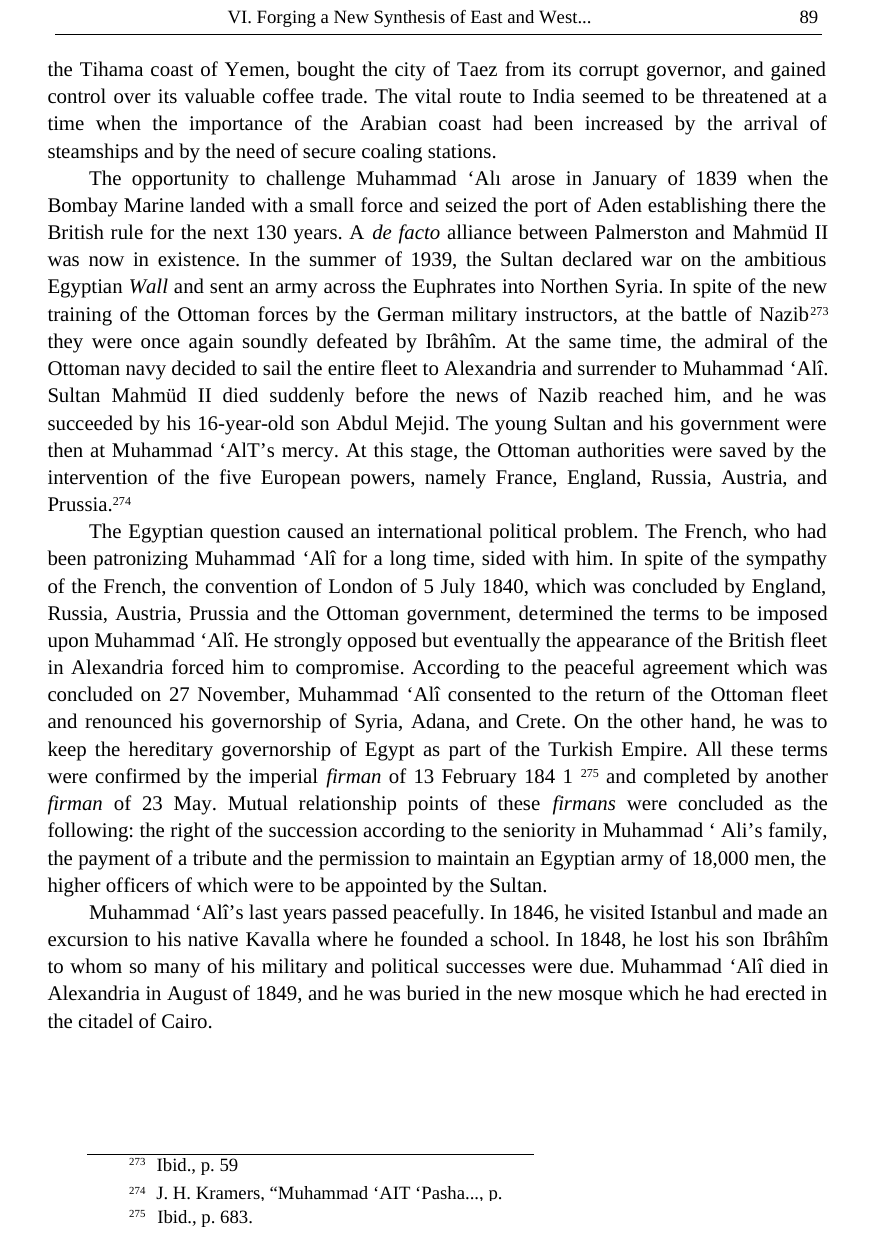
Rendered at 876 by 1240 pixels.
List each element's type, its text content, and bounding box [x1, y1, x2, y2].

text 275 Ibid., p. 683. [87, 1206, 534, 1227]
text 273 Ibid., p. 59 [87, 1155, 534, 1175]
text 274 J. H. Kramers, “Muhammad ‘AIT ‘Pasha..., p. 682. [87, 1182, 534, 1201]
text 89 [799, 6, 824, 28]
text the Tihama coast of Yemen, bought the city of Taez from its corrupt governor, and gained control over its valuable coffee trade. The vital route to India seemed to be threatened at a time when the importance of the Arabian coast had been increased by the arrival of steamships and by the need of secure coaling stations. [47, 57, 828, 163]
text The opportunity to challenge Muhammad ‘Alı arose in January of 1839 when the Bombay Marine landed with a small force and seized the port of Aden establishing there the British rule for the next 130 years. A de facto alliance between Palmerston and Mahmüd II was now in existence. In the summer of 1939, the Sultan declared war on the ambitious Egyptian Wall and sent an army across the Euphrates into Northen Syria. In spite of the new training of the Ottoman forces by the German military instructors, at the battle of Nazib273 they were once again soundly defeat­ed by Ibrâhîm. At the same time, the admiral of the Ottoman navy decided to sail the entire fleet to Alexandria and surrender to Muhammad ‘Alî. Sultan Mahmüd II died suddenly before the news of Nazib reached him, and he was succeeded by his 16-year-old son Abdul Mejid. The young Sultan and his government were then at Muhammad ‘AlT’s mercy. At this stage, the Ottoman authorities were saved by the intervention of the five European powers, namely France, England, Russia, Austria, and Prussia.274 [47, 166, 828, 516]
text VI. Forging a New Synthesis of East and West... [227, 6, 646, 28]
text The Egyptian question caused an international political problem. The French, who had been patronizing Muhammad ‘Alî for a long time, sided with him. In spite of the sympathy of the French, the convention of London of 5 July 1840, which was concluded by England, Russia, Austria, Prussia and the Ottoman government, de­termined the terms to be imposed upon Muhammad ‘Alî. He strongly opposed but eventually the appearance of the British fleet in Alexandria forced him to compro­mise. According to the peaceful agreement which was concluded on 27 November, Muhammad ‘Alî consented to the return of the Ottoman fleet and renounced his governorship of Syria, Adana, and Crete. On the other hand, he was to keep the he­reditary governorship of Egypt as part of the Turkish Empire. All these terms were confirmed by the imperial firman of 13 February 184 1 275 and completed by another firman of 23 May. Mutual relationship points of these firmans were concluded as the following: the right of the succession according to the seniority in Muhammad ‘ Ali’s family, the payment of a tribute and the permission to maintain an Egyptian army of 18,000 men, the higher officers of which were to be appointed by the Sultan. [47, 519, 828, 897]
text Muhammad ‘Alî’s last years passed peacefully. In 1846, he visited Istanbul and made an excursion to his native Kavalla where he founded a school. In 1848, he lost his son Ibrâhîm to whom so many of his military and political successes were due. Muhammad ‘Alî died in Alexandria in August of 1849, and he was buried in the new mosque which he had erected in the citadel of Cairo. [47, 900, 828, 1033]
